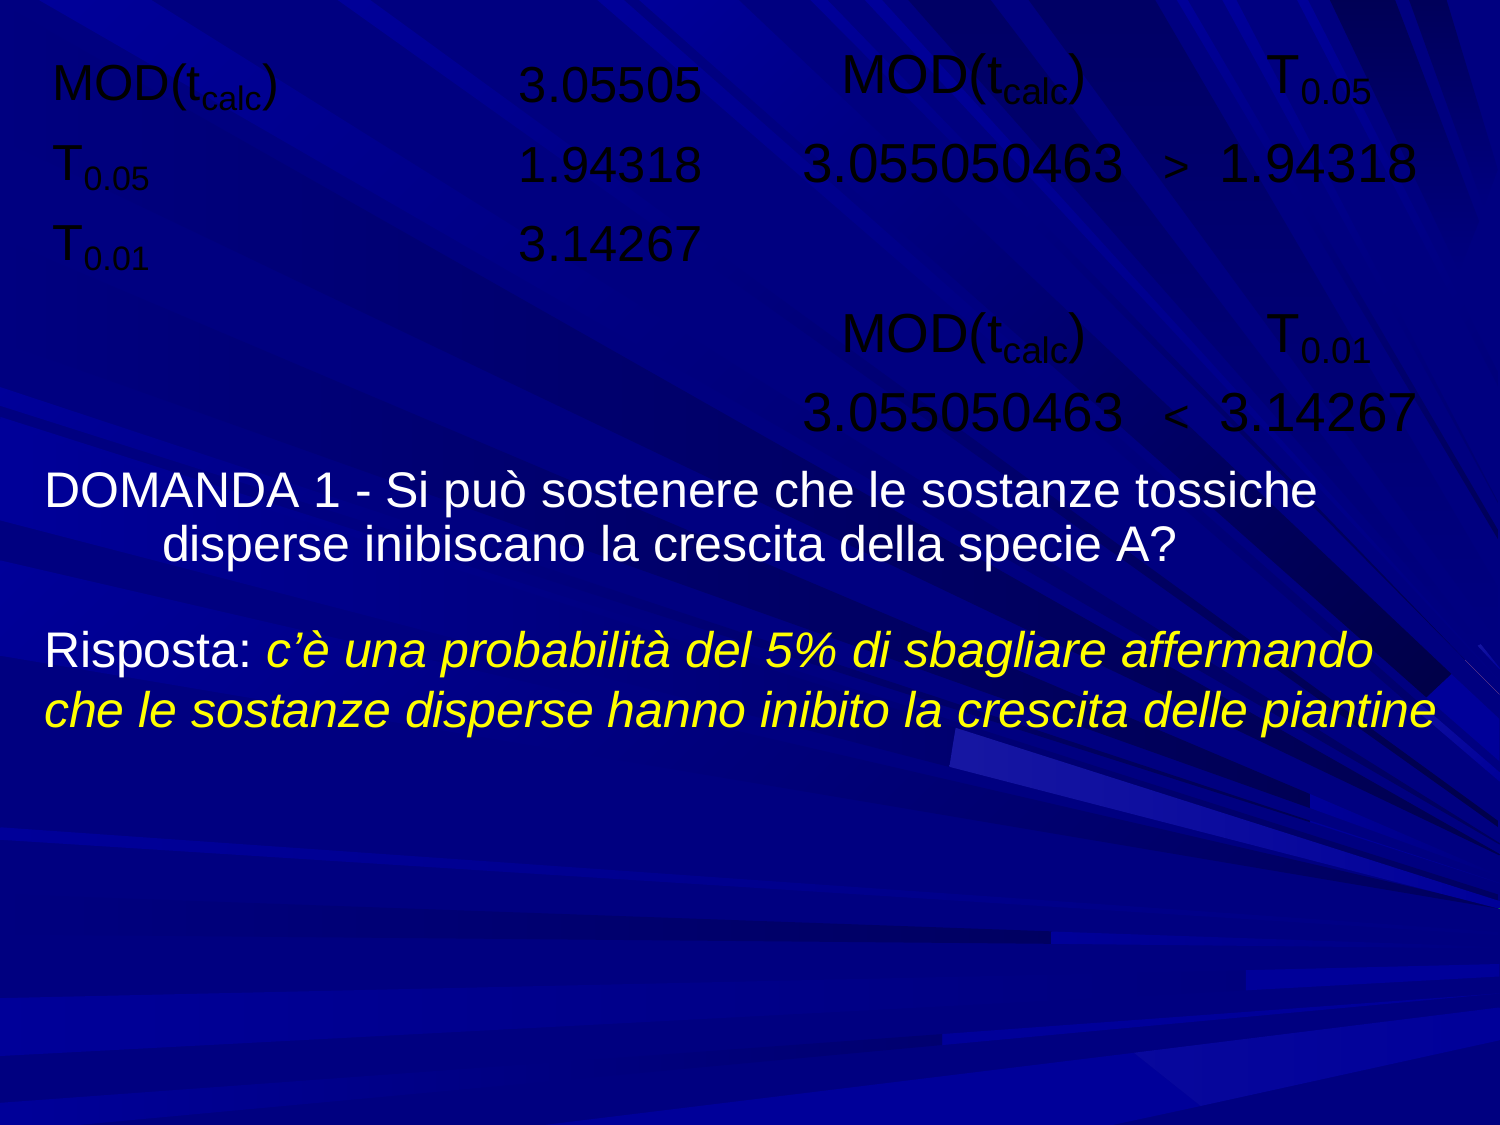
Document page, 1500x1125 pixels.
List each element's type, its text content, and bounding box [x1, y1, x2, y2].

picture [773, 31, 1436, 447]
text_box DOMANDA 1 - Si può sostenere che le sostanze tossiche disperse inibiscano la crescita della specie A? [29, 456, 1446, 580]
picture [41, 42, 715, 286]
text_box Risposta: c’è una probabilità del 5% di sbagliare affermando che le sostanze disperse hanno inibito la crescita delle piantine [29, 609, 1471, 746]
